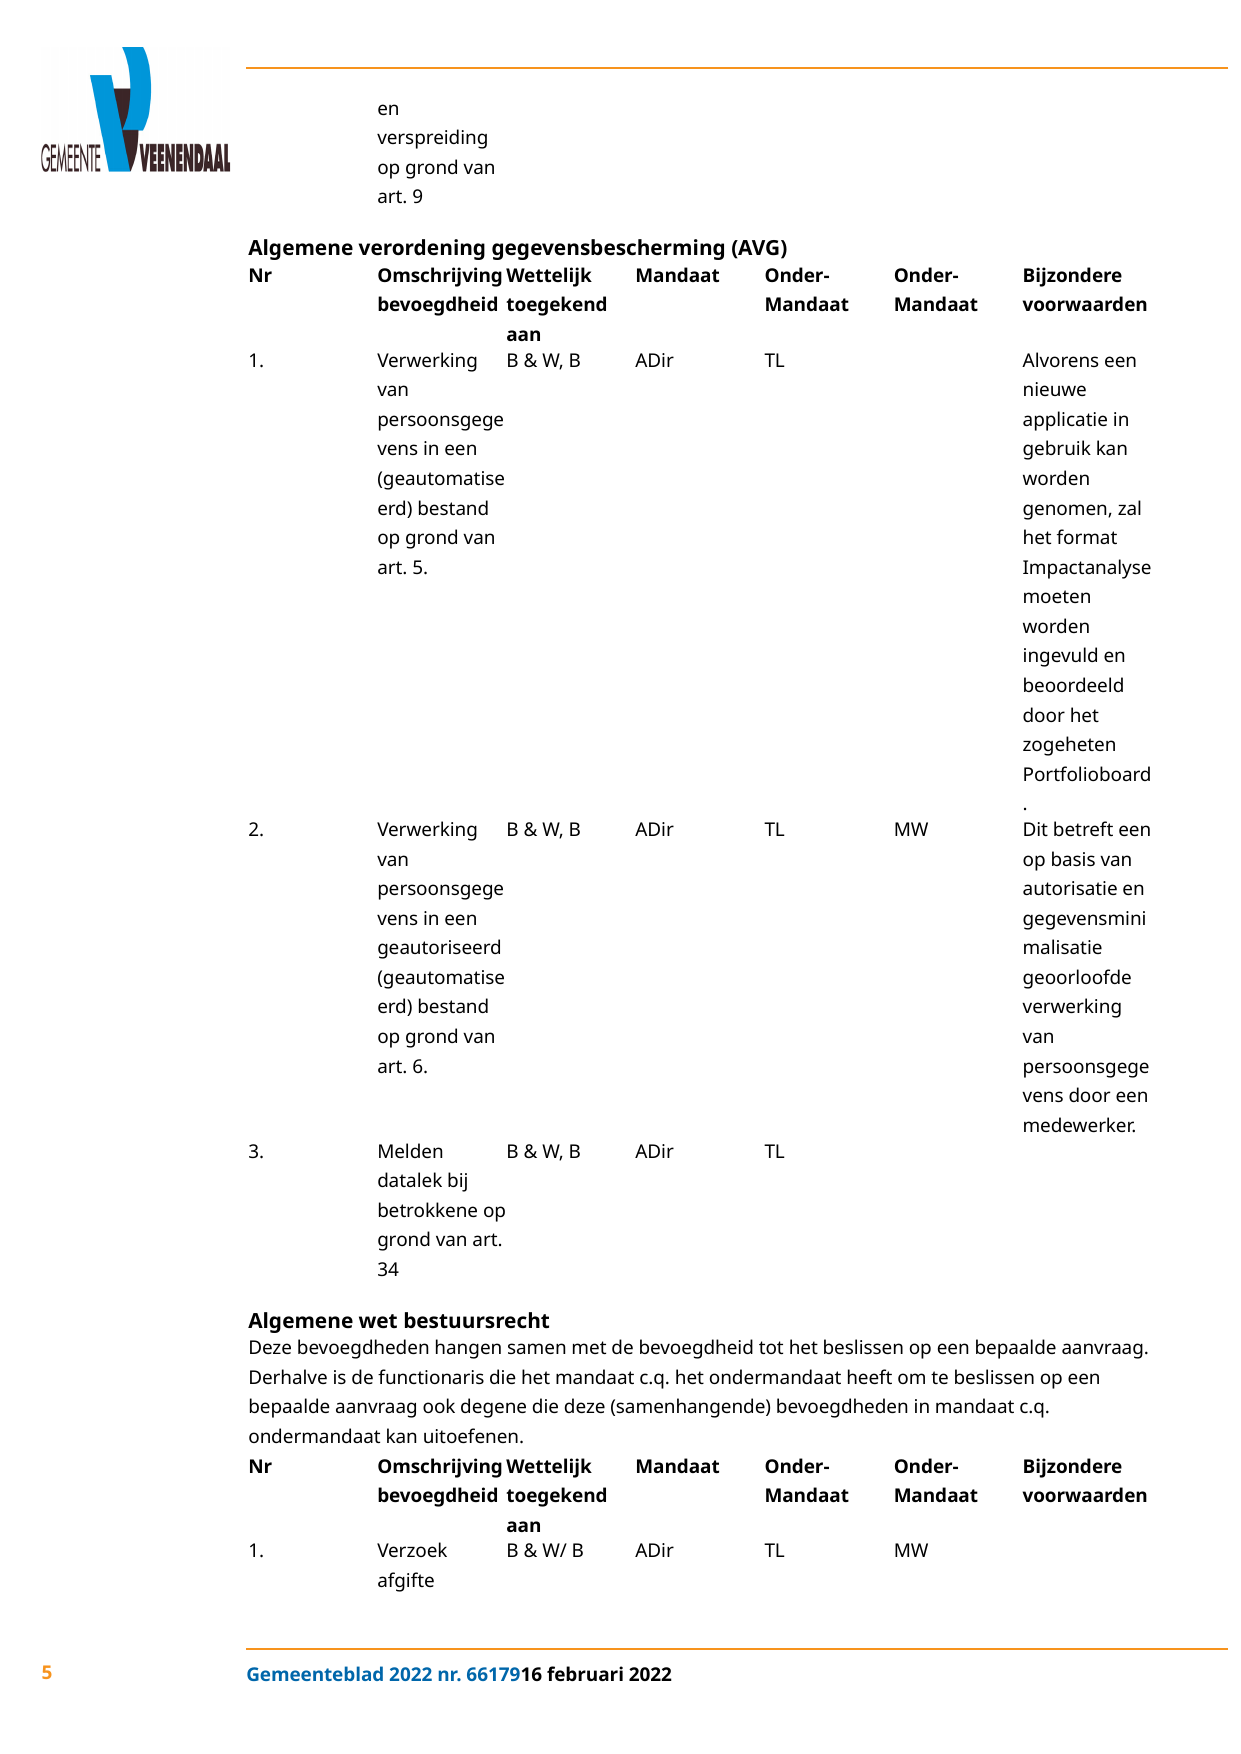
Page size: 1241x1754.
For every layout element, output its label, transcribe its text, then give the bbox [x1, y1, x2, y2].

table_cell en verspreiding op grond van art. 9 [377, 95, 506, 209]
table_cell Melden datalek bij betrokkene op grond van art. 34 [377, 1138, 506, 1282]
table_cell [1023, 1138, 1152, 1282]
table_cell MW [894, 1538, 1022, 1593]
table_cell [894, 347, 1022, 816]
table_cell Dit betreft een op basis van autorisatie en gegevensminimalisatie geoorloofde verwerking van persoonsgegevens door een medewerker. [1023, 816, 1152, 1138]
table_cell Alvorens een nieuwe applicatie in gebruik kan worden genomen, zal het format Impactanalyse moeten worden ingevuld en beoordeeld door het zogeheten Portfolioboard. [1023, 347, 1152, 816]
table_header Onder- Mandaat [764, 1453, 893, 1538]
table_cell B & W/ B [506, 1538, 635, 1593]
table_cell B & W, B [506, 347, 635, 816]
table_header Nr [248, 262, 377, 347]
picture [41, 47, 130, 172]
text Algemene verordening gegevensbescherming (AVG) [248, 233, 1152, 262]
table_cell ADir [635, 1138, 764, 1282]
table_cell [894, 1138, 1022, 1282]
table_cell [248, 95, 377, 209]
table_cell [1023, 1538, 1152, 1593]
table_cell [635, 95, 764, 209]
text Deze bevoegdheden hangen samen met de bevoegdheid tot het beslissen op een bepaalde aanvraag. Derhalve is de functionaris die het mandaat c.q. het ondermandaat heeft om te beslissen op een bepaalde aanvraag ook degene die deze (samenhangende) bevoegdheden in mandaat c.q. ondermandaat kan uitoefenen. [248, 1334, 1152, 1449]
table_cell TL [764, 816, 893, 1138]
table_cell [1023, 95, 1152, 209]
table_header Omschrijving bevoegdheid [377, 1453, 506, 1538]
table_cell Verwerking van persoonsgegevens in een geautoriseerd (geautomatiseerd) bestand op grond van art. 6. [377, 816, 506, 1138]
table_cell TL [764, 1538, 893, 1593]
table_cell MW [894, 816, 1022, 1138]
table_cell [894, 95, 1022, 209]
table_cell [506, 95, 635, 209]
table_cell [764, 95, 893, 209]
table_cell TL [764, 1138, 893, 1282]
table_header Wettelijk toegekend aan [506, 1453, 635, 1538]
table_header Onder- Mandaat [894, 262, 1022, 347]
table_header Mandaat [635, 262, 764, 347]
table_cell B & W, B [506, 816, 635, 1138]
table_header Bijzondere voorwaarden [1023, 1453, 1152, 1538]
table_cell [248, 1138, 377, 1282]
table_cell [248, 347, 377, 816]
table_cell ADir [635, 347, 764, 816]
picture [123, 47, 231, 172]
table_cell TL [764, 347, 893, 816]
table_cell ADir [635, 1538, 764, 1593]
table_header Bijzondere voorwaarden [1023, 262, 1152, 347]
table_header Onder- Mandaat [894, 1453, 1022, 1538]
table_cell Verwerking van persoonsgegevens in een (geautomatiseerd) bestand op grond van art. 5. [377, 347, 506, 816]
table_cell ADir [635, 816, 764, 1138]
table_header Omschrijving bevoegdheid [377, 262, 506, 347]
table_header Mandaat [635, 1453, 764, 1538]
table_cell Verzoek afgifte [377, 1538, 506, 1593]
text Algemene wet bestuursrecht [248, 1306, 1152, 1334]
table_header Onder- Mandaat [764, 262, 893, 347]
table_cell [248, 816, 377, 1138]
table_cell B & W, B [506, 1138, 635, 1282]
table_header Wettelijk toegekend aan [506, 262, 635, 347]
table_header Nr [248, 1453, 377, 1538]
table_cell 1. [248, 1538, 377, 1593]
